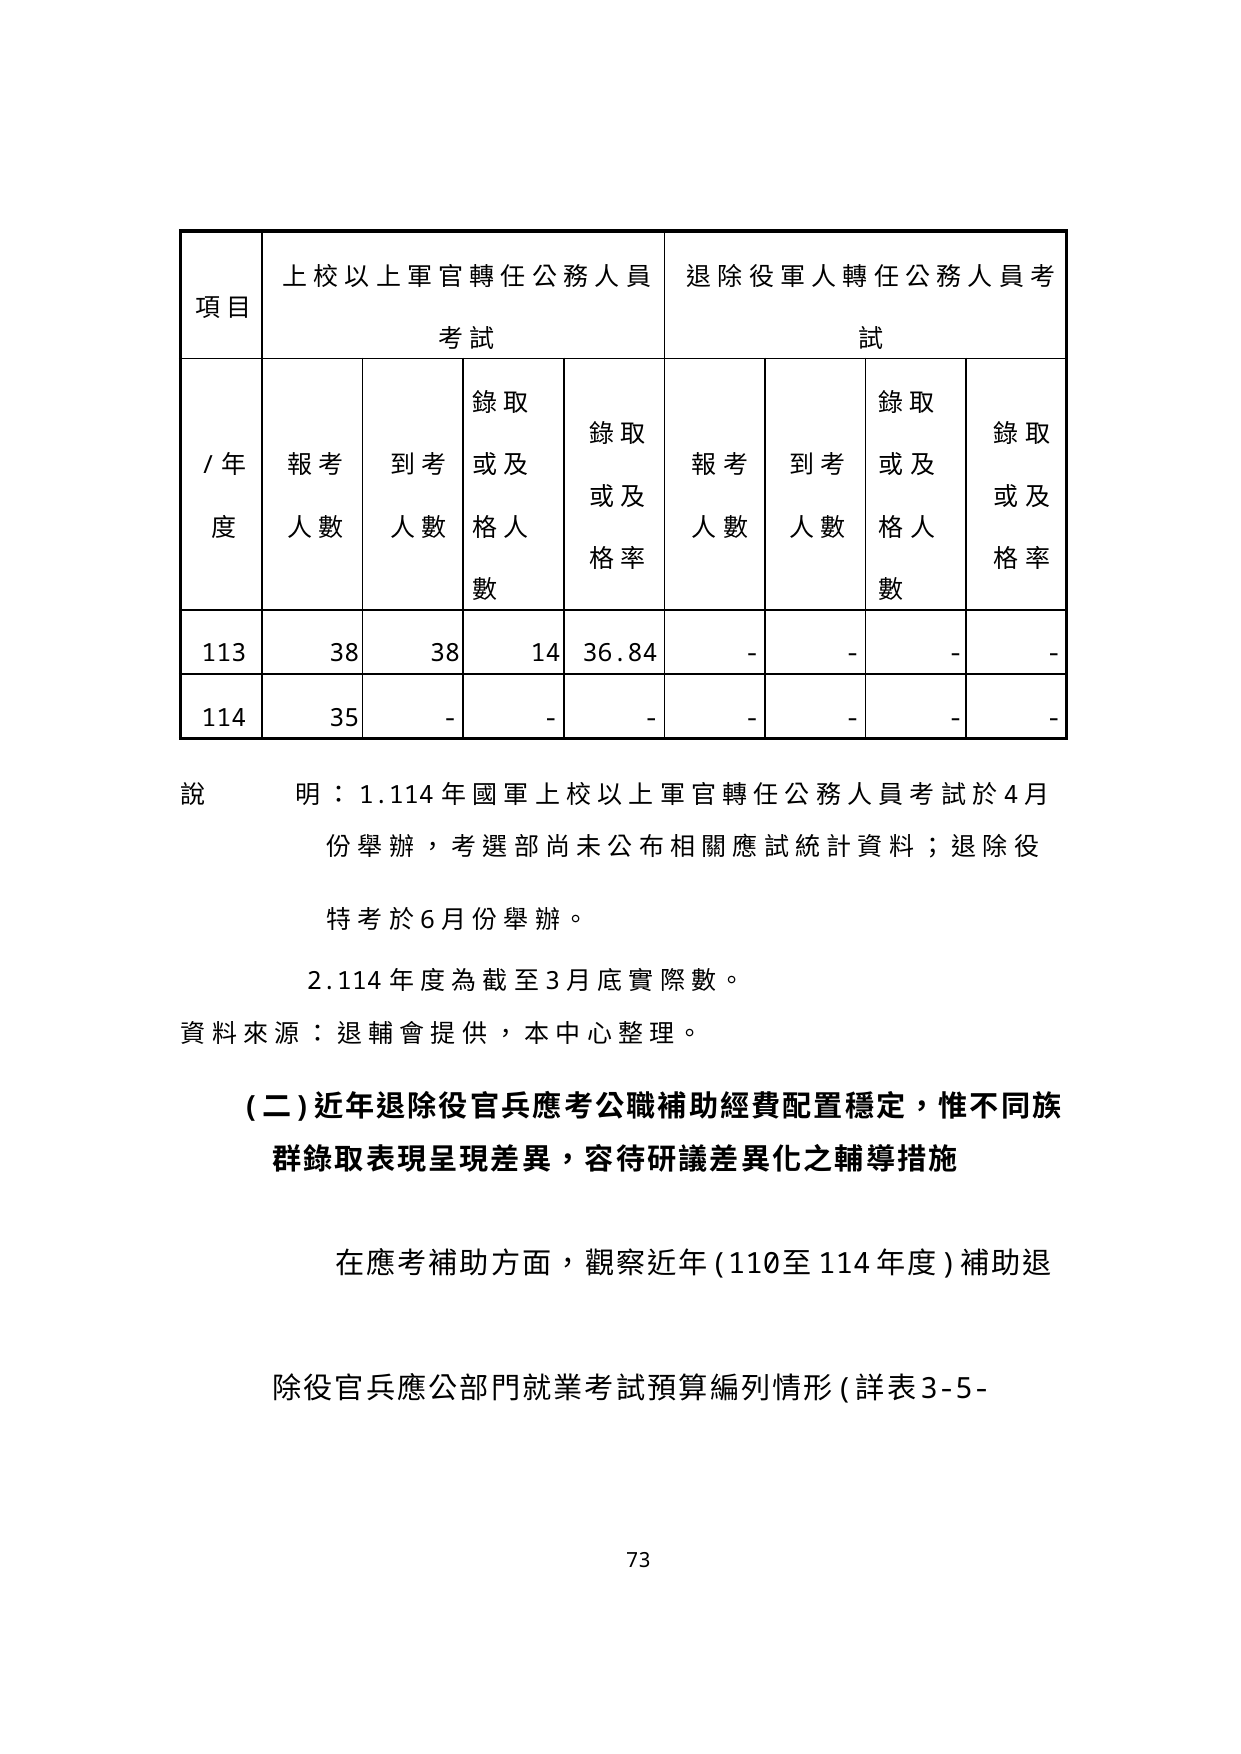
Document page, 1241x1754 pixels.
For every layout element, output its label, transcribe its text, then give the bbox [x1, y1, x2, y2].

table_cell 14 [464, 611, 563, 673]
table_cell 錄取或及格人數 [866, 359, 965, 609]
table_cell 36.84 [565, 611, 664, 673]
text (二)近年退除役官兵應考公職補助經費配置穩定，惟不同族群錄取表現呈現差異，容待研議差異化之輔導措施 [236, 1053, 1063, 1178]
table_cell 錄取或及格率 [565, 359, 664, 609]
table_cell 到考 人數 [363, 359, 462, 609]
text 資料來源：退輔會提供，本中心整理。 [172, 990, 1065, 1053]
table_cell - [866, 611, 965, 673]
table_cell - [967, 611, 1065, 673]
table_cell - [766, 675, 865, 737]
table_cell - [665, 611, 764, 673]
table_cell 到考 人數 [766, 359, 865, 609]
table_cell 報考 人數 [665, 359, 764, 609]
table_cell 錄取或及格率 [967, 359, 1065, 609]
table_cell 38 [263, 611, 362, 673]
table_cell 113 [182, 611, 261, 673]
table_cell 35 [263, 675, 362, 737]
table_cell 錄取或及格人數 [464, 359, 563, 609]
text 在應考補助方面，觀察近年(110至114年度)補助退除役官兵應公部門就業考試預算編列情形(詳表3-5- [266, 1178, 1063, 1428]
text 2.114年度為截至3月底實際數。 [299, 928, 1066, 990]
table_cell - [363, 675, 462, 737]
table_cell - [766, 611, 865, 673]
table_cell 報考 人數 [263, 359, 362, 609]
table_cell - [464, 675, 563, 737]
table_cell - [665, 675, 764, 737]
text 說 明：1.114年國軍上校以上軍官轉任公務人員考試於4月份舉辦，考選部尚未公布相關應試統計資料；退除役特考於6月份舉辦。 [176, 740, 1066, 928]
table_cell - [967, 675, 1065, 737]
table_cell 38 [363, 611, 462, 673]
table_cell /年度 [182, 359, 261, 609]
table_header 上校以上軍官轉任公務人員考試 [263, 233, 664, 357]
table_header 退除役軍人轉任公務人員考試 [665, 233, 1065, 357]
table_header 項目 [182, 233, 261, 357]
table_cell - [866, 675, 965, 737]
table_cell 114 [182, 675, 261, 737]
table_cell - [565, 675, 664, 737]
